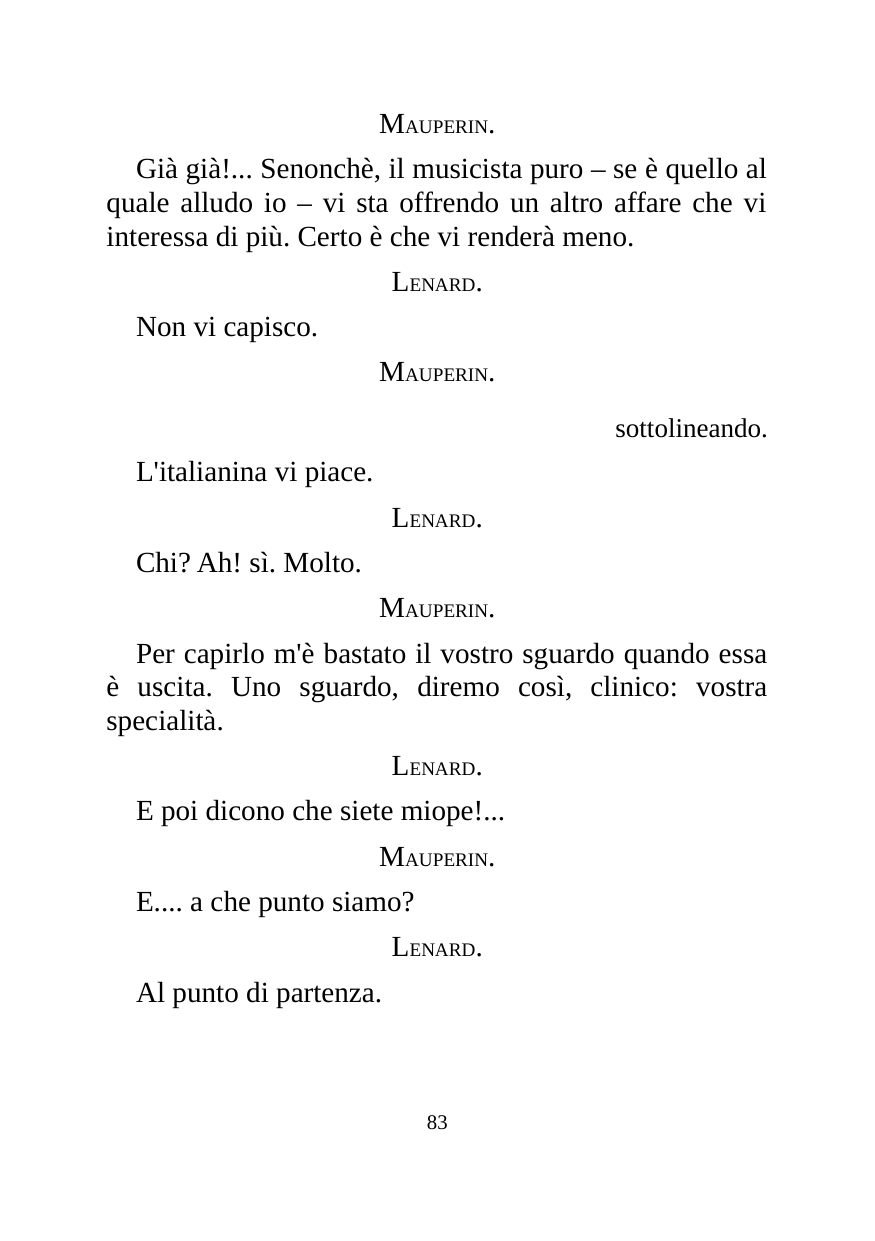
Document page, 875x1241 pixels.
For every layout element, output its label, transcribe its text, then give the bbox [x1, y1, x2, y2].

text Lenard. [106, 264, 768, 297]
text Mauperin. [106, 839, 768, 872]
text Lenard. [106, 500, 768, 533]
text Lenard. [106, 748, 768, 782]
text Al punto di partenza. [106, 975, 768, 1008]
text Mauperin. [106, 591, 768, 624]
text L'italianina vi piace. [106, 454, 768, 488]
text Già già!... Senonchè, il musicista puro – se è quello al quale alludo io – vi sta offrendo un altro affare che vi interessa di più. Certo è che vi renderà meno. [106, 152, 768, 252]
text E poi dicono che siete miope!... [106, 793, 768, 827]
text Mauperin. [106, 106, 768, 140]
text Per capirlo m'è bastato il vostro sguardo quando essa è uscita. Uno sguardo, diremo così, clinico: vostra specialità. [106, 636, 768, 736]
text Non vi capisco. [106, 309, 768, 343]
text Lenard. [106, 929, 768, 963]
text E.... a che punto siamo? [106, 884, 768, 918]
text sottolineando. [402, 412, 768, 443]
text Mauperin. [106, 354, 768, 388]
text Chi? Ah! sì. Molto. [106, 545, 768, 579]
